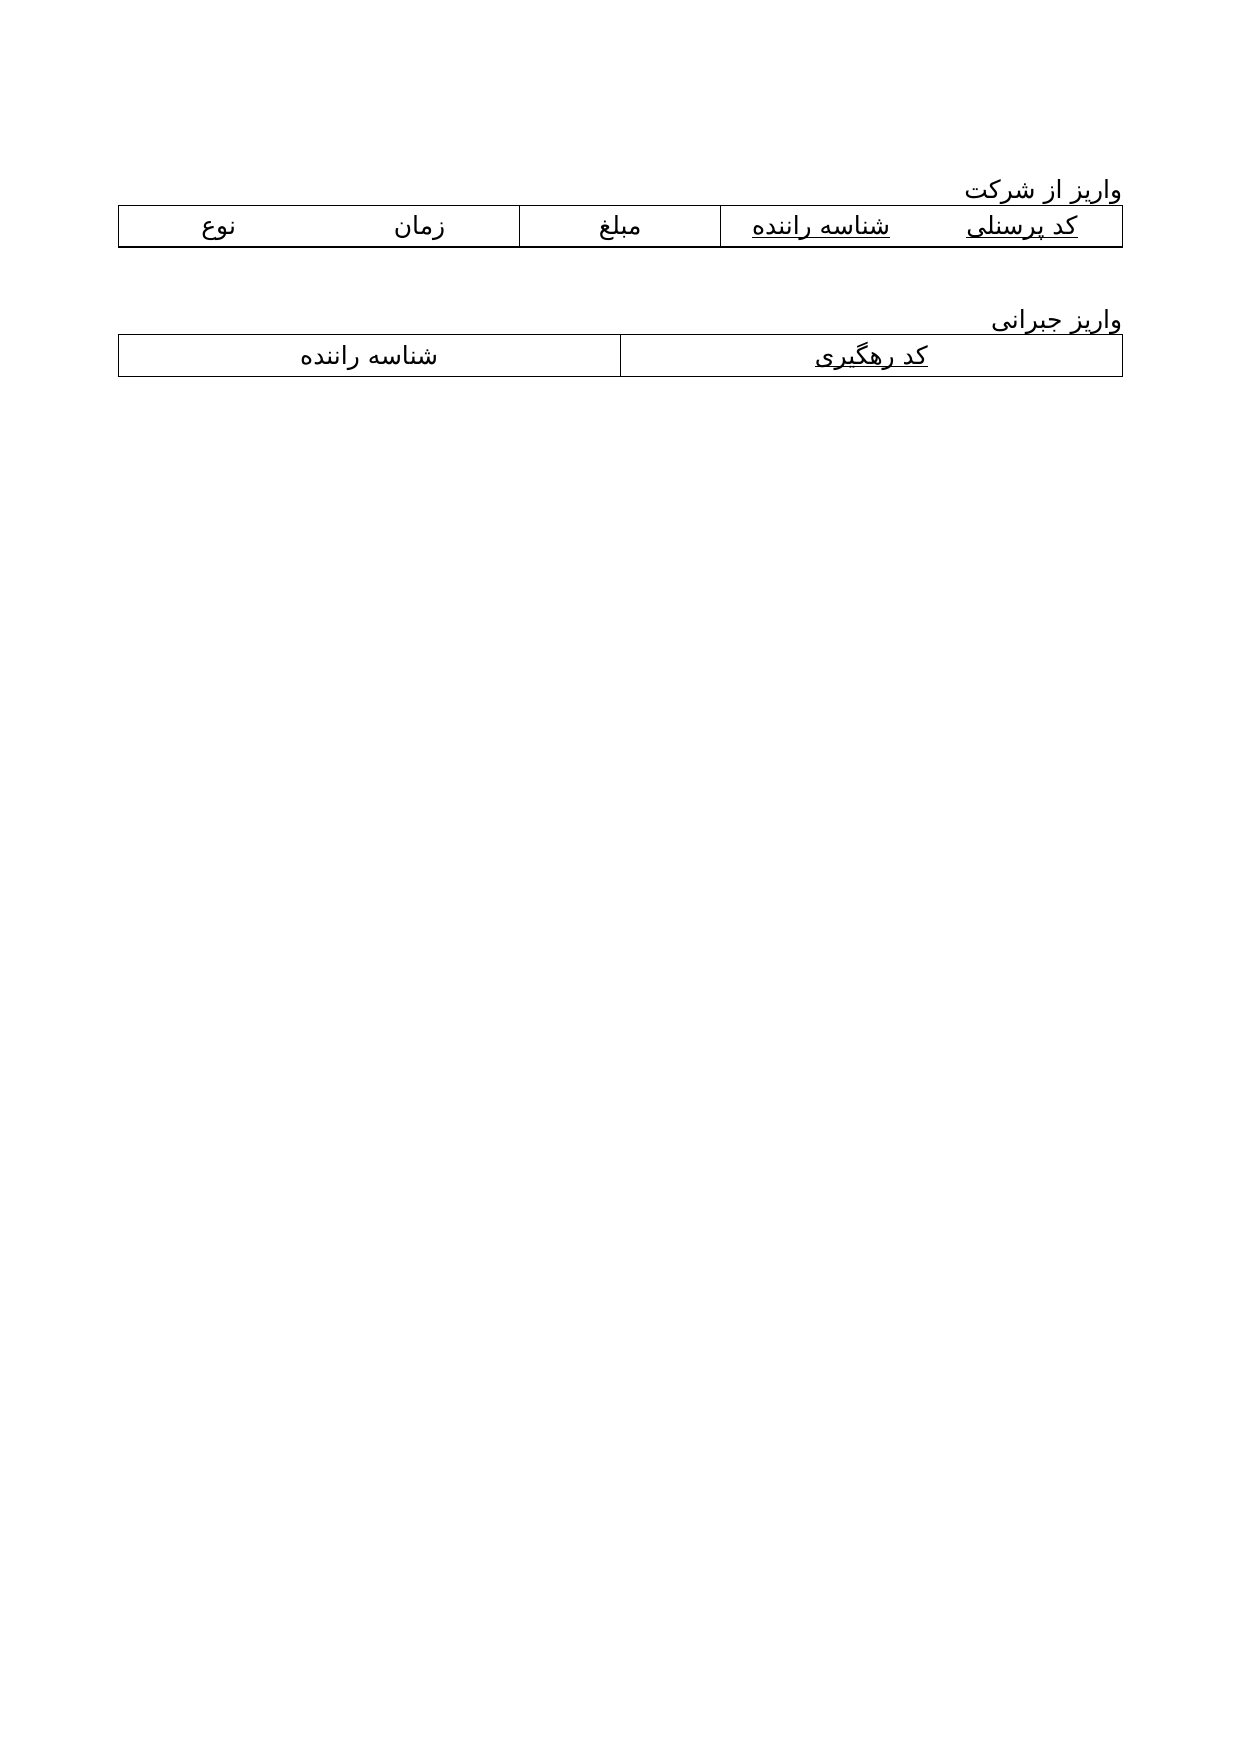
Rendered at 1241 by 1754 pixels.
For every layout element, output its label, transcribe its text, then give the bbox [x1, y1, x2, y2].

text واریز از شرکت [118, 176, 1122, 205]
table_header زمان [319, 206, 519, 246]
table_header مبلغ [520, 206, 720, 246]
table_header نوع [119, 206, 319, 246]
table_header شناسه راننده [119, 335, 620, 376]
text واریز جبرانی [118, 305, 1122, 334]
table_header کد پرسنلی [921, 206, 1122, 246]
table_header کد رهگیری [621, 335, 1122, 376]
table_header شناسه راننده [721, 206, 921, 246]
